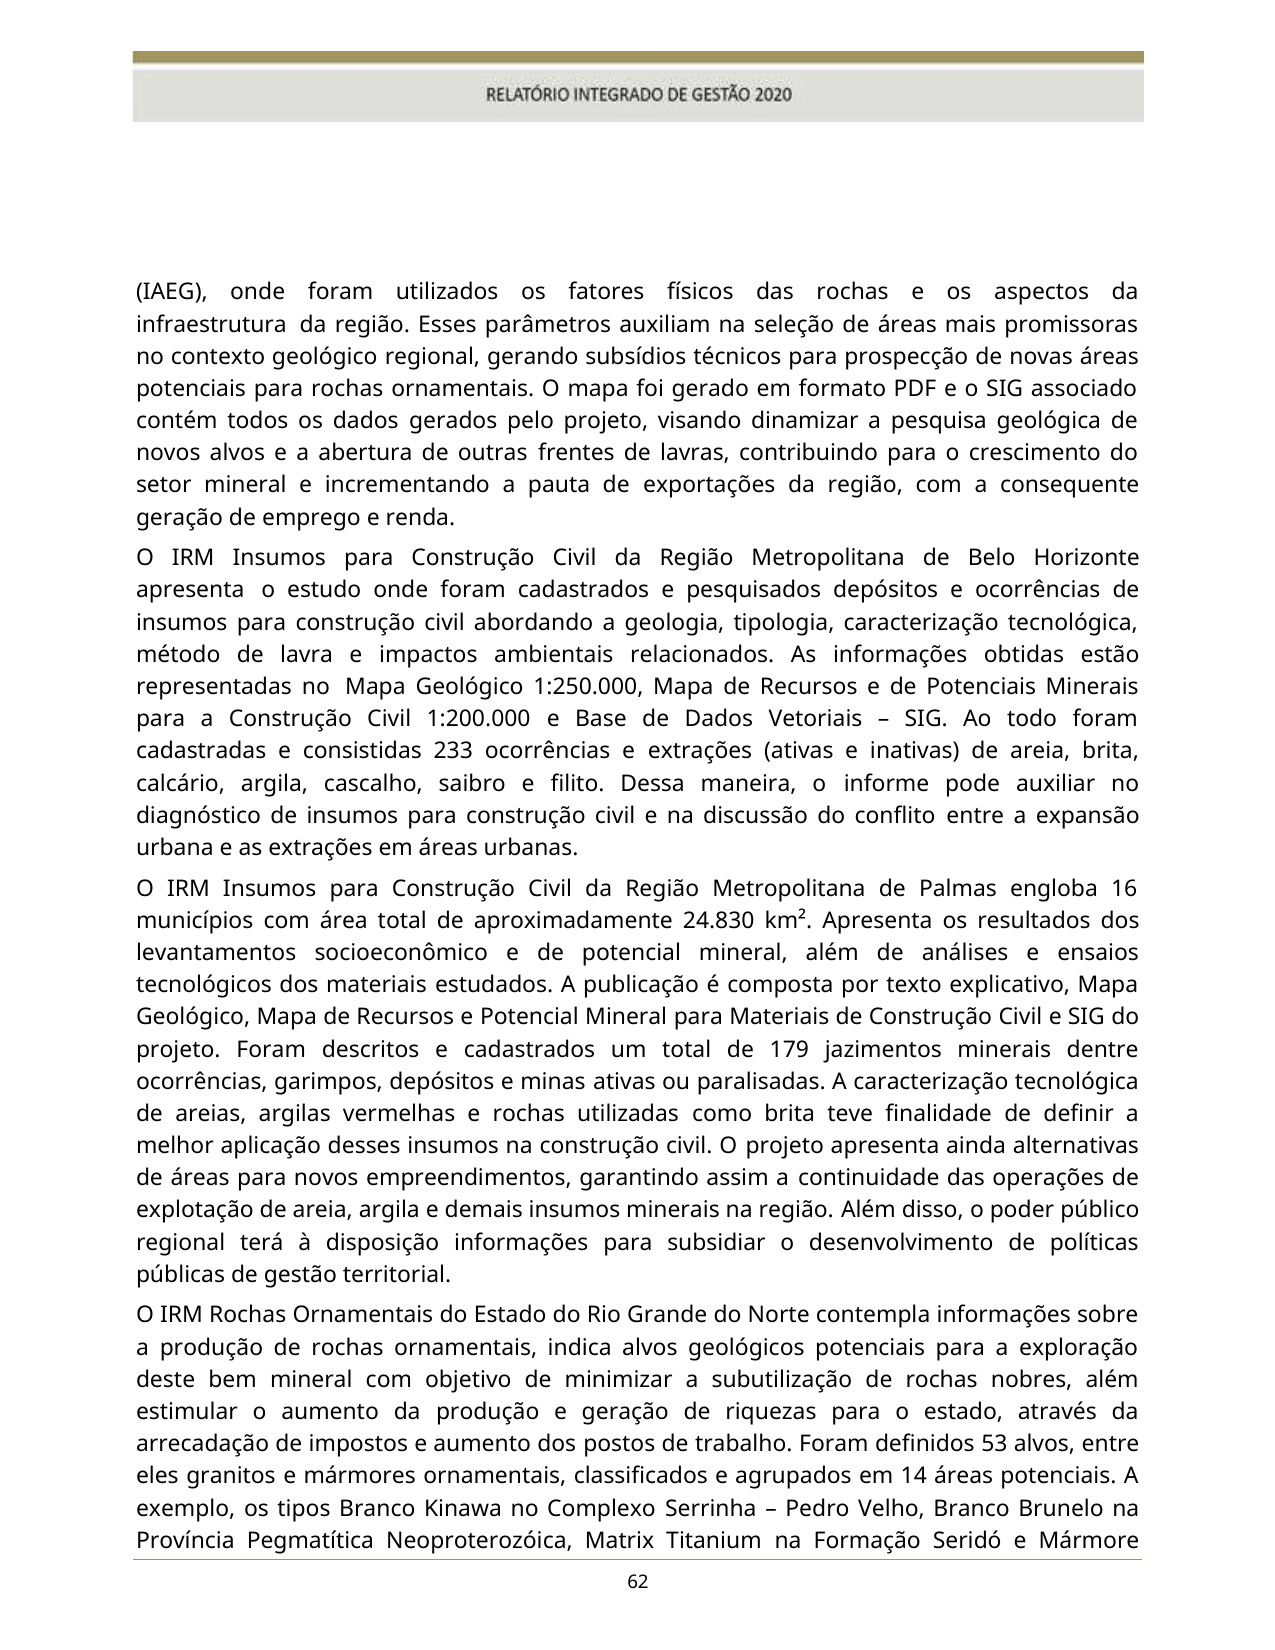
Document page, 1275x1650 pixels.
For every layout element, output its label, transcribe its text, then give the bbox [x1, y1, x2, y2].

text O IRM Insumos para Construção Civil da Região Metropolitana de Palmas engloba 16 municípios com área total de aproximadamente 24.830 km². Apresenta os resultados dos levantamentos socioeconômico e de potencial mineral, além de análises e ensaios tecnológicos dos materiais estudados. A publicação é composta por texto explicativo, Mapa Geológico, Mapa de Recursos e Potencial Mineral para Materiais de Construção Civil e SIG do projeto. Foram descritos e cadastrados um total de 179 jazimentos minerais dentre ocorrências, garimpos, depósitos e minas ativas ou paralisadas. A caracterização tecnológica de areias, argilas vermelhas e rochas utilizadas como brita teve finalidade de definir a melhor aplicação desses insumos na construção civil. O projeto apresenta ainda alternativas de áreas para novos empreendimentos, garantindo assim a continuidade das operações de explotação de areia, argila e demais insumos minerais na região. Além disso, o poder público regional terá à disposição informações para subsidiar o desenvolvimento de políticas públicas de gestão territorial. [136, 872, 1139, 1289]
text O IRM Rochas Ornamentais do Estado do Rio Grande do Norte contempla informações sobre a produção de rochas ornamentais, indica alvos geológicos potenciais para a exploração deste bem mineral com objetivo de minimizar a subutilização de rochas nobres, além estimular o aumento da produção e geração de riquezas para o estado, através da arrecadação de impostos e aumento dos postos de trabalho. Foram definidos 53 alvos, entre eles granitos e mármores ornamentais, classificados e agrupados em 14 áreas potenciais. A exemplo, os tipos Branco Kinawa no Complexo Serrinha – Pedro Velho, Branco Brunelo na Província Pegmatítica Neoproterozóica, Matrix Titanium na Formação Seridó e Mármore [136, 1298, 1139, 1555]
text (IAEG), onde foram utilizados os fatores físicos das rochas e os aspectos da infraestrutura da região. Esses parâmetros auxiliam na seleção de áreas mais promissoras no contexto geológico regional, gerando subsídios técnicos para prospecção de novas áreas potenciais para rochas ornamentais. O mapa foi gerado em formato PDF e o SIG associado contém todos os dados gerados pelo projeto, visando dinamizar a pesquisa geológica de novos alvos e a abertura de outras frentes de lavras, contribuindo para o crescimento do setor mineral e incrementando a pauta de exportações da região, com a consequente geração de emprego e renda. [136, 275, 1139, 532]
text O IRM Insumos para Construção Civil da Região Metropolitana de Belo Horizonte apresenta o estudo onde foram cadastrados e pesquisados depósitos e ocorrências de insumos para construção civil abordando a geologia, tipologia, caracterização tecnológica, método de lavra e impactos ambientais relacionados. As informações obtidas estão representadas no Mapa Geológico 1:250.000, Mapa de Recursos e de Potenciais Minerais para a Construção Civil 1:200.000 e Base de Dados Vetoriais – SIG. Ao todo foram cadastradas e consistidas 233 ocorrências e extrações (ativas e inativas) de areia, brita, calcário, argila, cascalho, saibro e filito. Dessa maneira, o informe pode auxiliar no diagnóstico de insumos para construção civil e na discussão do conflito entre a expansão urbana e as extrações em áreas urbanas. [136, 541, 1139, 862]
